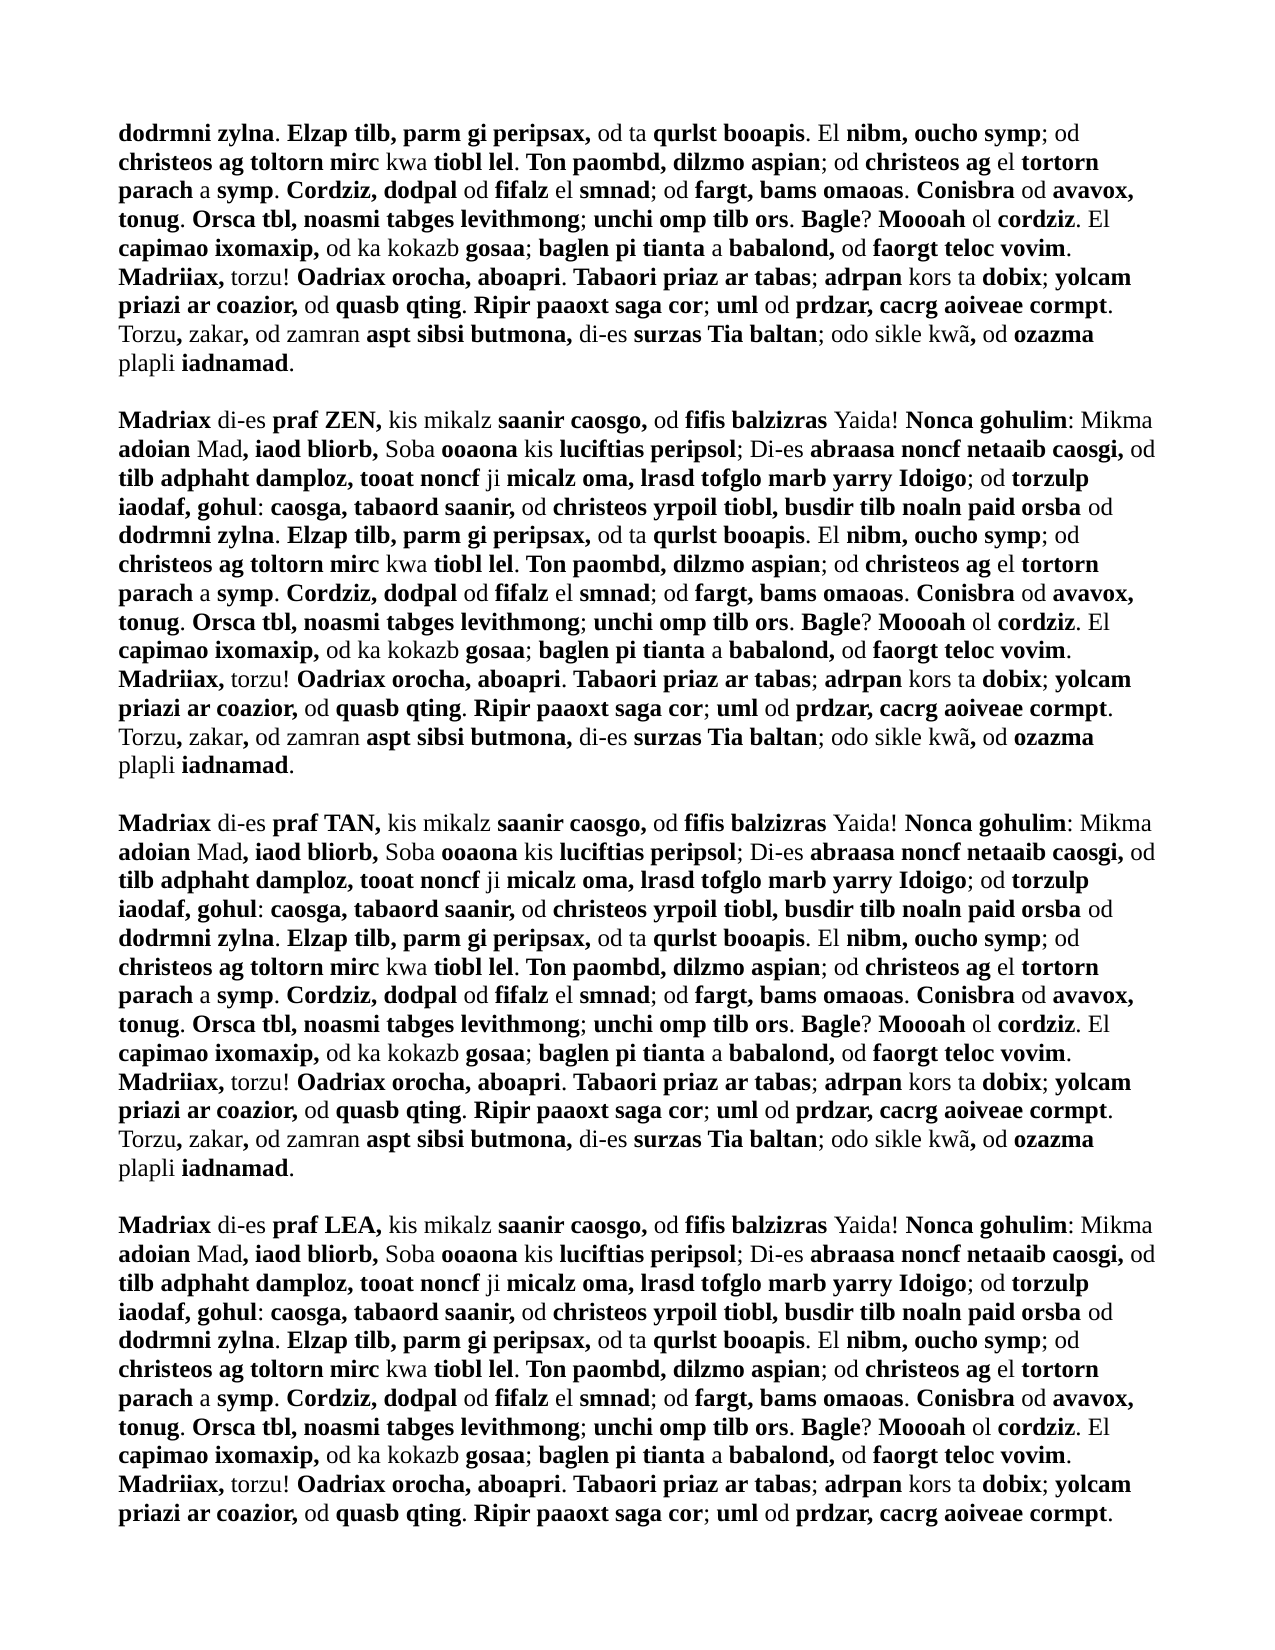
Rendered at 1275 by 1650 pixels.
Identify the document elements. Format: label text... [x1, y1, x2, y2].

text dodrmni zylna. Elzap tilb, parm gi peripsax, od ta qurlst booapis. El nibm, oucho symp; od christeos ag toltorn mirc kwa tiobl lel. Ton paombd, dilzmo aspian; od christeos ag el tortorn parach a symp. Cordziz, dodpal od fifalz el smnad; od fargt, bams omaoas. Conisbra od avavox, tonug. Orsca tbl, noasmi tabges levithmong; unchi omp tilb ors. Bagle? Moooah ol cordziz. El capimao ixomaxip, od ka kokazb gosaa; baglen pi tianta a babalond, od faorgt teloc vovim. Madriiax, torzu! Oadriax orocha, aboapri. Tabaori priaz ar tabas; adrpan kors ta dobix; yolcam priazi ar coazior, od quasb qting. Ripir paaoxt saga cor; uml od prdzar, cacrg aoiveae cormpt. Torzu, zakar, od zamran aspt sibsi butmona, di-es surzas Tia baltan; odo sikle kwã, od ozazma plapli iadnamad. [118, 118, 1157, 377]
text Madriax di-es praf TAN, kis mikalz saanir caosgo, od fifis balzizras Yaida! Nonca gohulim: Mikma adoian Mad, iaod bliorb, Soba ooaona kis luciftias peripsol; Di-es abraasa noncf netaaib caosgi, od tilb adphaht damploz, tooat noncf ji micalz oma, lrasd tofglo marb yarry Idoigo; od torzulp iaodaf, gohul: caosga, tabaord saanir, od christeos yrpoil tiobl, busdir tilb noaln paid orsba od dodrmni zylna. Elzap tilb, parm gi peripsax, od ta qurlst booapis. El nibm, oucho symp; od christeos ag toltorn mirc kwa tiobl lel. Ton paombd, dilzmo aspian; od christeos ag el tortorn parach a symp. Cordziz, dodpal od fifalz el smnad; od fargt, bams omaoas. Conisbra od avavox, tonug. Orsca tbl, noasmi tabges levithmong; unchi omp tilb ors. Bagle? Moooah ol cordziz. El capimao ixomaxip, od ka kokazb gosaa; baglen pi tianta a babalond, od faorgt teloc vovim. Madriiax, torzu! Oadriax orocha, aboapri. Tabaori priaz ar tabas; adrpan kors ta dobix; yolcam priazi ar coazior, od quasb qting. Ripir paaoxt saga cor; uml od prdzar, cacrg aoiveae cormpt. Torzu, zakar, od zamran aspt sibsi butmona, di-es surzas Tia baltan; odo sikle kwã, od ozazma plapli iadnamad. [118, 808, 1157, 1182]
text Madriax di-es praf ZEN, kis mikalz saanir caosgo, od fifis balzizras Yaida! Nonca gohulim: Mikma adoian Mad, iaod bliorb, Soba ooaona kis luciftias peripsol; Di-es abraasa noncf netaaib caosgi, od tilb adphaht damploz, tooat noncf ji micalz oma, lrasd tofglo marb yarry Idoigo; od torzulp iaodaf, gohul: caosga, tabaord saanir, od christeos yrpoil tiobl, busdir tilb noaln paid orsba od dodrmni zylna. Elzap tilb, parm gi peripsax, od ta qurlst booapis. El nibm, oucho symp; od christeos ag toltorn mirc kwa tiobl lel. Ton paombd, dilzmo aspian; od christeos ag el tortorn parach a symp. Cordziz, dodpal od fifalz el smnad; od fargt, bams omaoas. Conisbra od avavox, tonug. Orsca tbl, noasmi tabges levithmong; unchi omp tilb ors. Bagle? Moooah ol cordziz. El capimao ixomaxip, od ka kokazb gosaa; baglen pi tianta a babalond, od faorgt teloc vovim. Madriiax, torzu! Oadriax orocha, aboapri. Tabaori priaz ar tabas; adrpan kors ta dobix; yolcam priazi ar coazior, od quasb qting. Ripir paaoxt saga cor; uml od prdzar, cacrg aoiveae cormpt. Torzu, zakar, od zamran aspt sibsi butmona, di-es surzas Tia baltan; odo sikle kwã, od ozazma plapli iadnamad. [118, 406, 1157, 779]
text Madriax di-es praf LEA, kis mikalz saanir caosgo, od fifis balzizras Yaida! Nonca gohulim: Mikma adoian Mad, iaod bliorb, Soba ooaona kis luciftias peripsol; Di-es abraasa noncf netaaib caosgi, od tilb adphaht damploz, tooat noncf ji micalz oma, lrasd tofglo marb yarry Idoigo; od torzulp iaodaf, gohul: caosga, tabaord saanir, od christeos yrpoil tiobl, busdir tilb noaln paid orsba od dodrmni zylna. Elzap tilb, parm gi peripsax, od ta qurlst booapis. El nibm, oucho symp; od christeos ag toltorn mirc kwa tiobl lel. Ton paombd, dilzmo aspian; od christeos ag el tortorn parach a symp. Cordziz, dodpal od fifalz el smnad; od fargt, bams omaoas. Conisbra od avavox, tonug. Orsca tbl, noasmi tabges levithmong; unchi omp tilb ors. Bagle? Moooah ol cordziz. El capimao ixomaxip, od ka kokazb gosaa; baglen pi tianta a babalond, od faorgt teloc vovim. Madriiax, torzu! Oadriax orocha, aboapri. Tabaori priaz ar tabas; adrpan kors ta dobix; yolcam priazi ar coazior, od quasb qting. Ripir paaoxt saga cor; uml od prdzar, cacrg aoiveae cormpt. [118, 1211, 1157, 1527]
